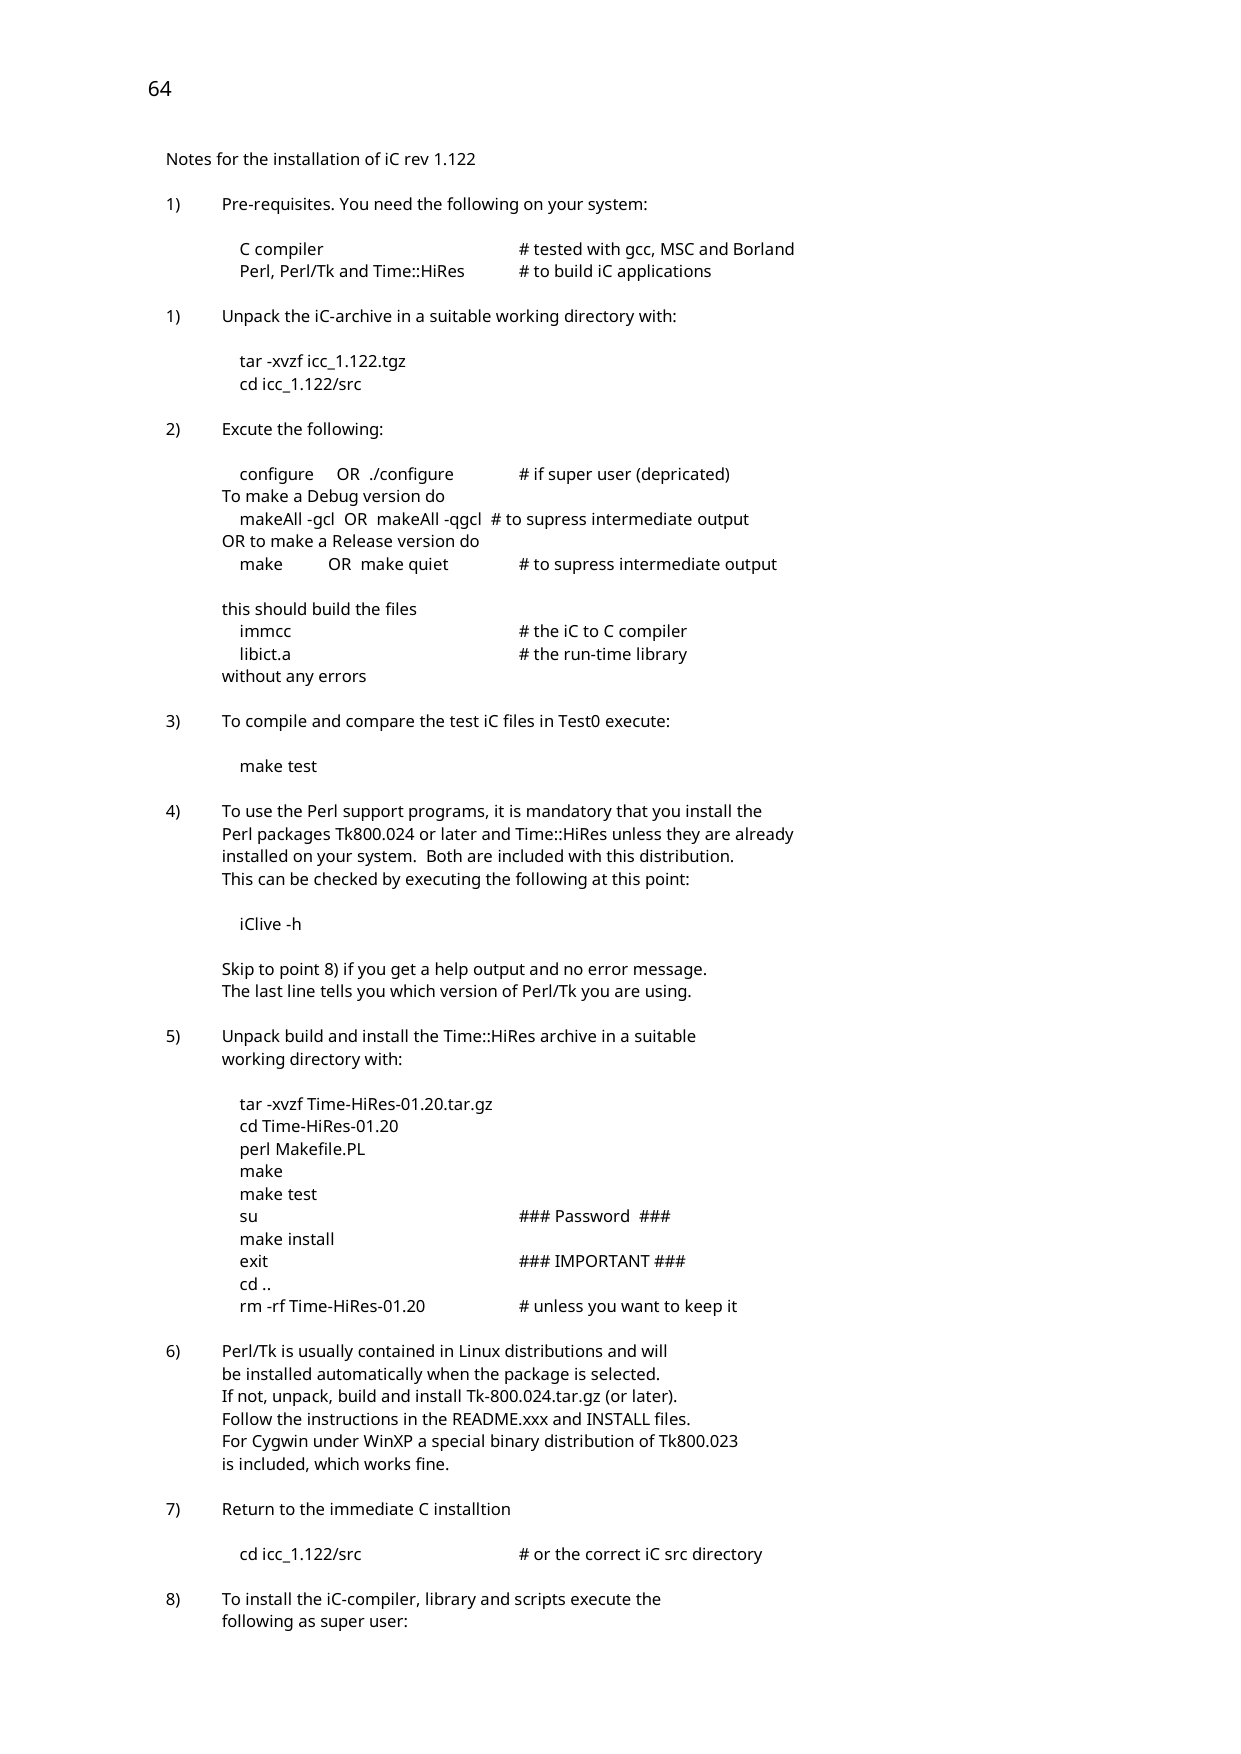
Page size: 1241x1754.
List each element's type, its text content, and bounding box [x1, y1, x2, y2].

text be installed automatically when the package is selected. [148, 1363, 1092, 1385]
text For Cygwin under WinXP a special binary distribution of Tk800.023 [148, 1430, 1092, 1453]
text working directory with: [148, 1048, 1092, 1070]
text cd icc_1.122/src [148, 373, 1092, 395]
text make test [148, 1183, 1092, 1205]
text If not, unpack, build and install Tk-800.024.tar.gz (or later). [148, 1385, 1092, 1408]
text installed on your system. Both are included with this distribution. [148, 845, 1092, 868]
text 6) Perl/Tk is usually contained in Linux distributions and will [148, 1340, 1092, 1363]
text make OR make quiet # to supress intermediate output [148, 553, 1092, 575]
text 4) To use the Perl support programs, it is mandatory that you install the [148, 800, 1092, 823]
text cd Time-HiRes-01.20 [148, 1115, 1092, 1138]
text Follow the instructions in the README.xxx and INSTALL files. [148, 1408, 1092, 1430]
text tar -xvzf icc_1.122.tgz [148, 350, 1092, 373]
text this should build the files [148, 598, 1092, 620]
text configure OR ./configure # if super user (depricated) [148, 463, 1092, 485]
text 8) To install the iC-compiler, library and scripts execute the [148, 1588, 1092, 1610]
text 3) To compile and compare the test iC files in Test0 execute: [148, 710, 1092, 733]
text make test [148, 755, 1092, 778]
text exit ### IMPORTANT ### [148, 1250, 1092, 1273]
text To make a Debug version do [148, 485, 1092, 508]
text cd .. [148, 1273, 1092, 1295]
text Perl, Perl/Tk and Time::HiRes # to build iC applications [148, 260, 1092, 283]
text following as super user: [148, 1610, 1092, 1633]
text rm -rf Time-HiRes-01.20 # unless you want to keep it [148, 1295, 1092, 1318]
text tar -xvzf Time-HiRes-01.20.tar.gz [148, 1093, 1092, 1115]
text 1) Unpack the iC-archive in a suitable working directory with: [148, 305, 1092, 328]
text Skip to point 8) if you get a help output and no error message. [148, 958, 1092, 980]
text makeAll -gcl OR makeAll -qgcl # to supress intermediate output [148, 508, 1092, 530]
text make install [148, 1228, 1092, 1250]
text iClive -h [148, 913, 1092, 935]
text 2) Excute the following: [148, 418, 1092, 440]
text immcc # the iC to C compiler [148, 620, 1092, 643]
text libict.a # the run-time library [148, 643, 1092, 665]
text The last line tells you which version of Perl/Tk you are using. [148, 980, 1092, 1003]
text su ### Password ### [148, 1205, 1092, 1228]
text 5) Unpack build and install the Time::HiRes archive in a suitable [148, 1025, 1092, 1048]
text cd icc_1.122/src # or the correct iC src directory [148, 1543, 1092, 1565]
text This can be checked by executing the following at this point: [148, 868, 1092, 890]
text is included, which works fine. [148, 1453, 1092, 1475]
text OR to make a Release version do [148, 530, 1092, 553]
text without any errors [148, 665, 1092, 688]
text 7) Return to the immediate C installtion [148, 1498, 1092, 1520]
text make [148, 1160, 1092, 1183]
text C compiler # tested with gcc, MSC and Borland [148, 238, 1092, 260]
text Notes for the installation of iC rev 1.122 [148, 148, 1092, 170]
text perl Makefile.PL [148, 1138, 1092, 1160]
text Perl packages Tk800.024 or later and Time::HiRes unless they are already [148, 823, 1092, 845]
text 1) Pre-requisites. You need the following on your system: [148, 193, 1092, 215]
